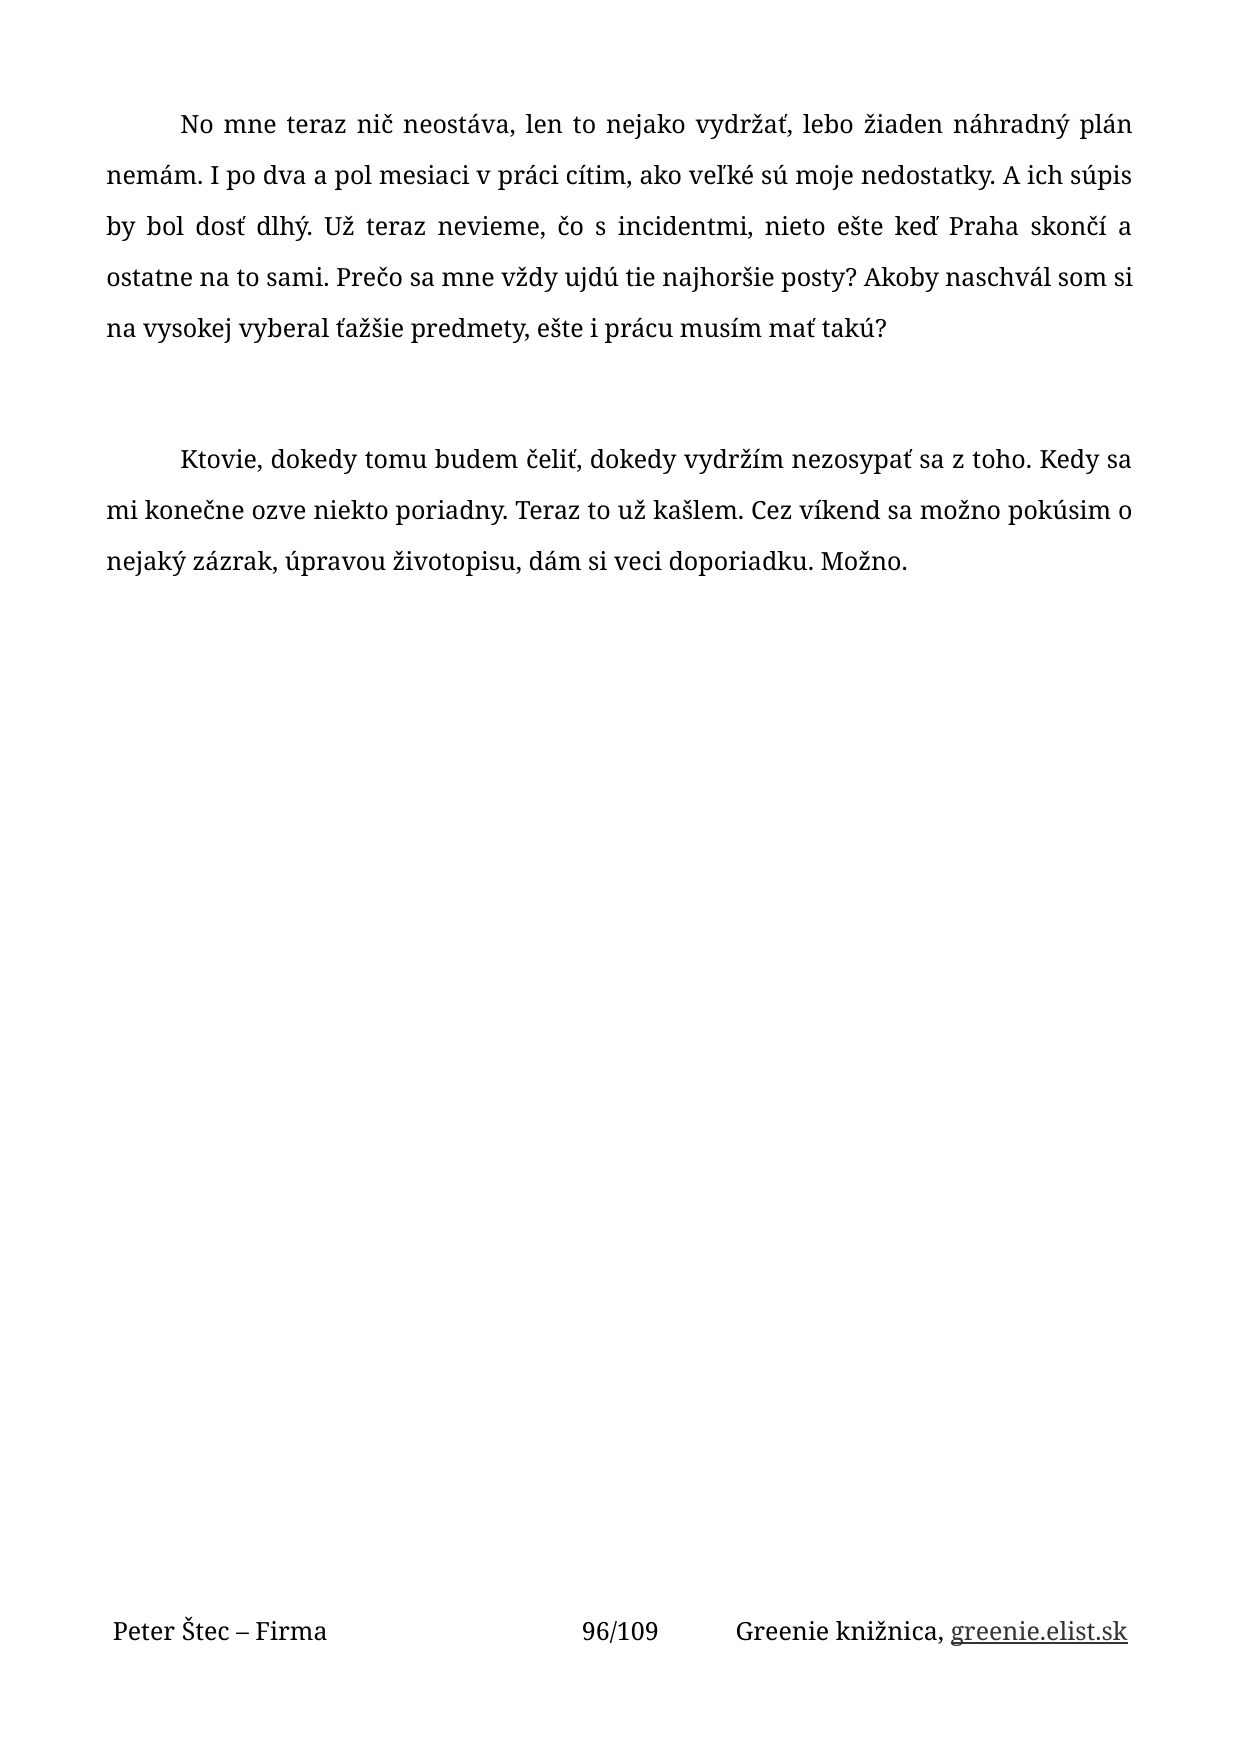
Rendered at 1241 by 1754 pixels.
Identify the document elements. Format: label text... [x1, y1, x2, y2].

text Ktovie, dokedy tomu budem čeliť, dokedy vydržím nezosypať sa z toho. Kedy sa mi konečne ozve niekto poriadny. Teraz to už kašlem. Cez víkend sa možno pokúsim o nejaký zázrak, úpravou životopisu, dám si veci doporiadku. Možno. [106, 442, 1134, 578]
text No mne teraz nič neostáva, len to nejako vydržať, lebo žiaden náhradný plán nemám. I po dva a pol mesiaci v práci cítim, ako veľké sú moje nedostatky. A ich súpis by bol dosť dlhý. Už teraz nevieme, čo s incidentmi, nieto ešte keď Praha skončí a ostatne na to sami. Prečo sa mne vždy ujdú tie najhoršie posty? Akoby naschvál som si na vysokej vyberal ťažšie predmety, ešte i prácu musím mať takú? [106, 106, 1134, 344]
